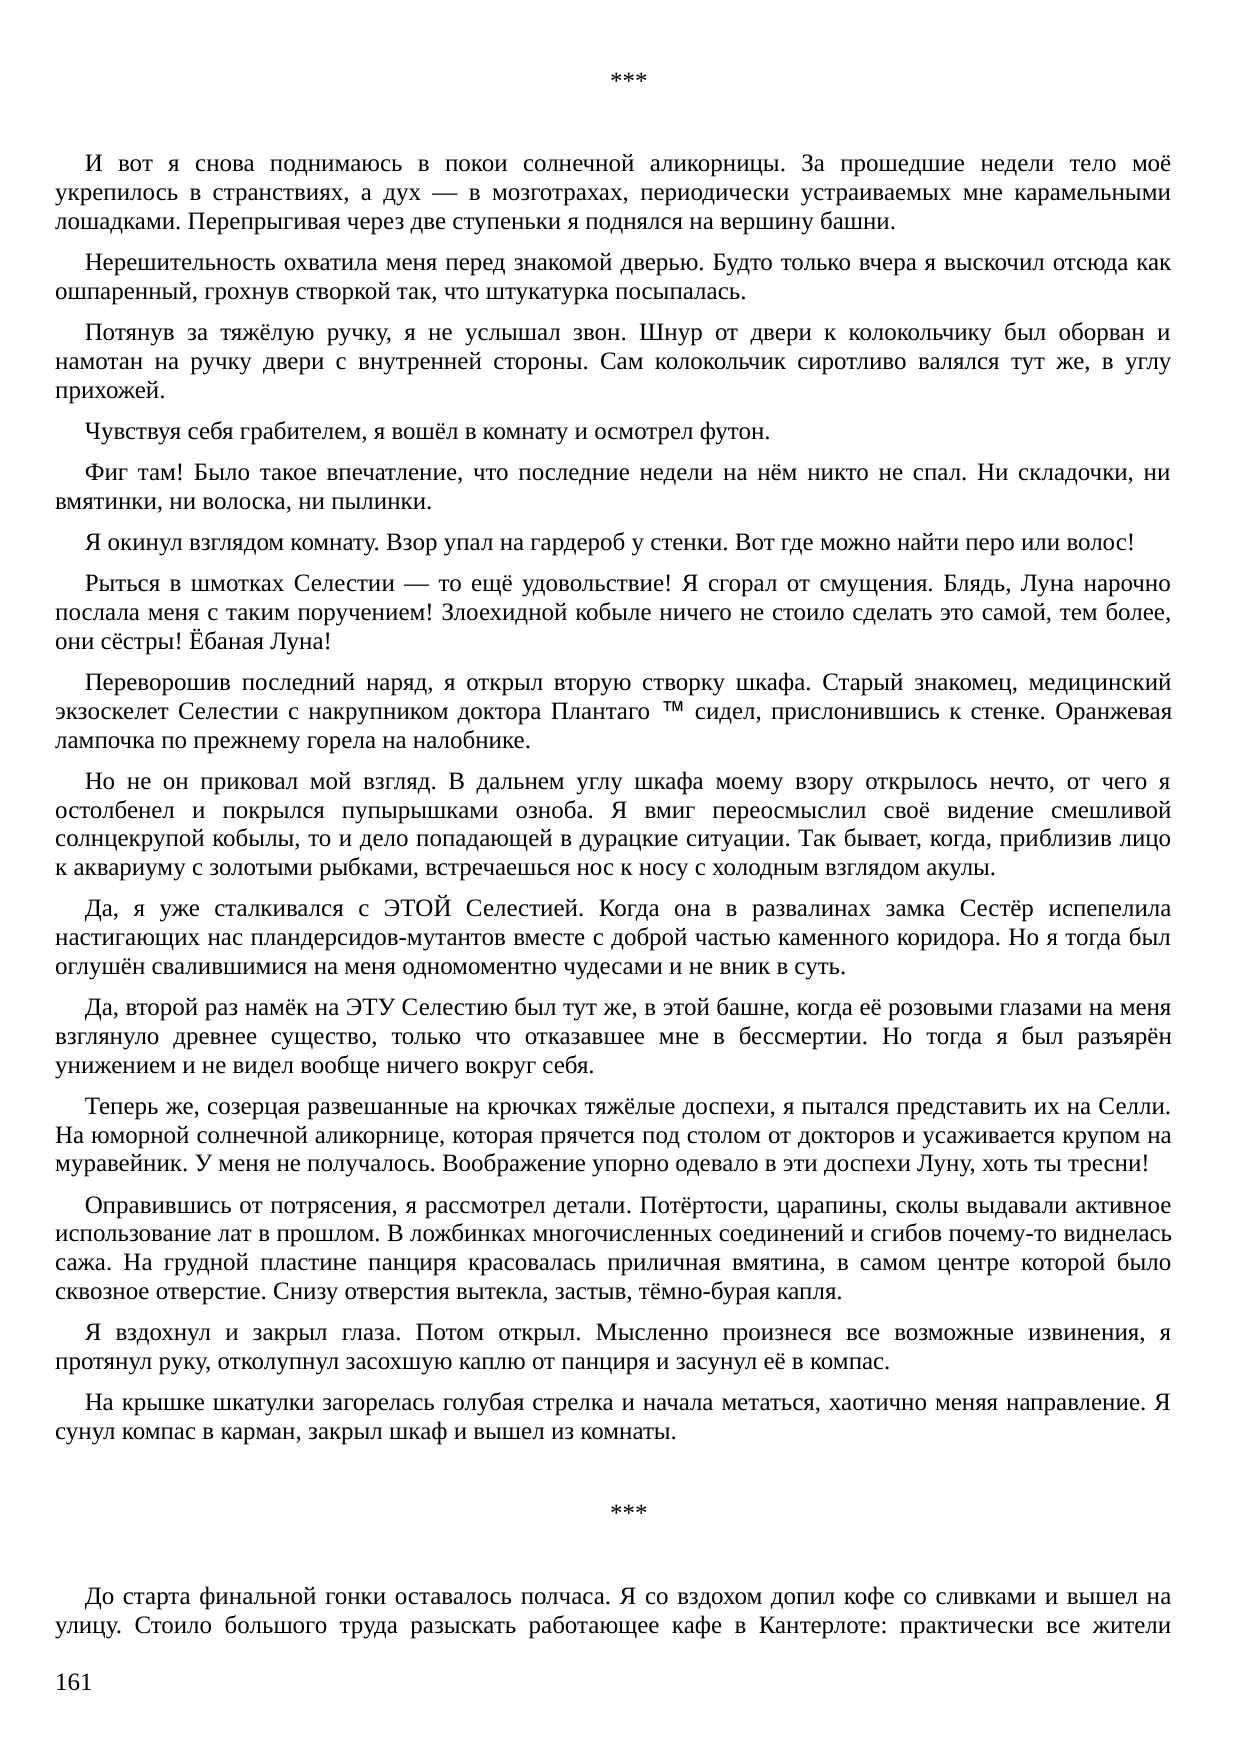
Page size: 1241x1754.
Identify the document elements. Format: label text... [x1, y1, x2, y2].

text *** [55, 66, 1173, 95]
text Рыться в шмотках Селестии — то ещё удовольствие! Я сгорал от смущения. Блядь, Луна нарочно послала меня с таким поручением! Злоехидной кобыле ничего не стоило сделать это самой, тем более, они сёстры! Ёбаная Луна! [55, 568, 1173, 655]
text Да, я уже сталкивался с ЭТОЙ Селестией. Когда она в развалинах замка Сестёр испепелила настигающих нас пландерсидов-мутантов вместе с доброй частью каменного коридора. Но я тогда был оглушён свалившимися на меня одномоментно чудесами и не вник в суть. [55, 893, 1173, 980]
text Чувствуя себя грабителем, я вошёл в комнату и осмотрел футон. [55, 416, 1173, 445]
text Теперь же, созерцая развешанные на крючках тяжёлые доспехи, я пытался представить их на Селли. На юморной солнечной аликорнице, которая прячется под столом от докторов и усаживается крупом на муравейник. У меня не получалось. Воображение упорно одевало в эти доспехи Луну, хоть ты тресни! [55, 1091, 1173, 1177]
text Фиг там! Было такое впечатление, что последние недели на нём никто не спал. Ни складочки, ни вмятинки, ни волоска, ни пылинки. [55, 457, 1173, 515]
text Я окинул взглядом комнату. Взор упал на гардероб у стенки. Вот где можно найти перо или волос! [55, 527, 1173, 556]
text И вот я снова поднимаюсь в покои солнечной аликорницы. За прошедшие недели тело моё укрепилось в странствиях, а дух — в мозготрахах, периодически устраиваемых мне карамельными лошадками. Перепрыгивая через две ступеньки я поднялся на вершину башни. [55, 148, 1173, 235]
text До старта финальной гонки оставалось полчаса. Я со вздохом допил кофе со сливками и вышел на улицу. Стоило большого труда разыскать работающее кафе в Кантерлоте: практически все жители [55, 1581, 1173, 1638]
text Но не он приковал мой взгляд. В дальнем углу шкафа моему взору открылось нечто, от чего я остолбенел и покрылся пупырышками озноба. Я вмиг переосмыслил своё видение смешливой солнцекрупой кобылы, то и дело попадающей в дурацкие ситуации. Так бывает, когда, приблизив лицо к аквариуму с золотыми рыбками, встречаешься нос к носу с холодным взглядом акулы. [55, 766, 1173, 881]
text На крышке шкатулки загорелась голубая стрелка и начала метаться, хаотично меняя направление. Я сунул компас в карман, закрыл шкаф и вышел из комнаты. [55, 1387, 1173, 1445]
text Переворошив последний наряд, я открыл вторую створку шкафа. Старый знакомец, медицинский экзоскелет Селестии с накрупником доктора Плантаго  сидел, прислонившись к стенке. Оранжевая лампочка по прежнему горела на налобнике. [55, 667, 1173, 753]
text *** [55, 1498, 1173, 1527]
text Нерешительность охватила меня перед знакомой дверью. Будто только вчера я выскочил отсюда как ошпаренный, грохнув створкой так, что штукатурка посыпалась. [55, 247, 1173, 305]
text Да, второй раз намёк на ЭТУ Селестию был тут же, в этой башне, когда её розовыми глазами на меня взглянуло древнее существо, только что отказавшее мне в бессмертии. Но тогда я был разъярён унижением и не видел вообще ничего вокруг себя. [55, 992, 1173, 1078]
text Я вздохнул и закрыл глаза. Потом открыл. Мысленно произнеся все возможные извинения, я протянул руку, отколупнул засохшую каплю от панциря и засунул её в компас. [55, 1317, 1173, 1375]
text Потянув за тяжёлую ручку, я не услышал звон. Шнур от двери к колокольчику был оборван и намотан на ручку двери с внутренней стороны. Сам колокольчик сиротливо валялся тут же, в углу прихожей. [55, 317, 1173, 403]
text Оправившись от потрясения, я рассмотрел детали. Потёртости, царапины, сколы выдавали активное использование лат в прошлом. В ложбинках многочисленных соединений и сгибов почему-то виднелась сажа. На грудной пластине панциря красовалась приличная вмятина, в самом центре которой было сквозное отверстие. Снизу отверстия вытекла, застыв, тёмно-бурая капля. [55, 1190, 1173, 1305]
